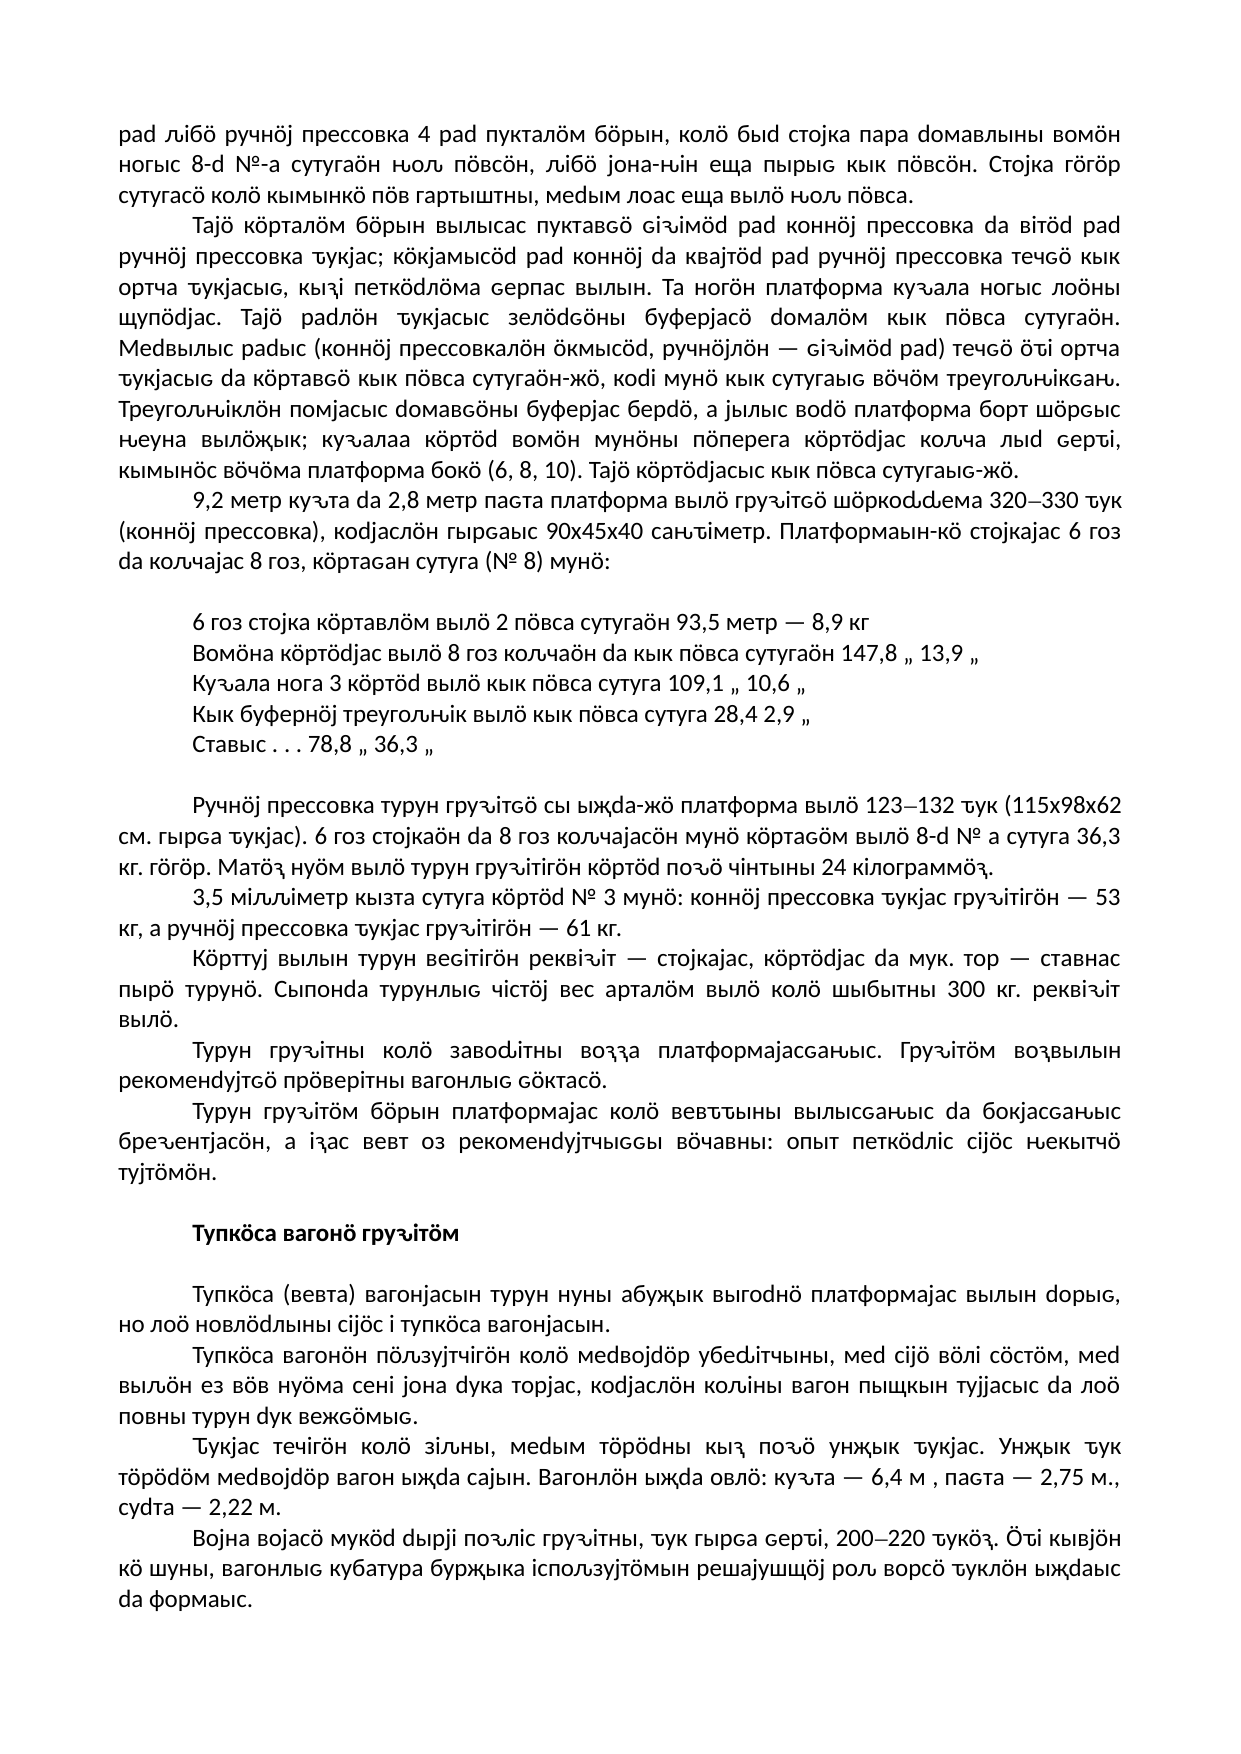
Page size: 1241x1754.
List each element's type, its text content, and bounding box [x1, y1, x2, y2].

text 3,5 міԉԉіметр кызта сутуга кӧртӧԁ № 3 мунӧ: коннӧј прессовка ԏукјас груԅітігӧн — 53 кг, а ручнӧј прессовка ԏукјас груԅітігӧн — 61 кг. [118, 881, 1122, 942]
text Ручнӧј прессовка турун груԅітԍӧ сы ыҗԁа-жӧ платформа вылӧ 123–132 ԏук (115х98х62 см. гырԍа ԏукјас). 6 гоз стојкаӧн ԁа 8 гоз коԉчајасӧн мунӧ кӧртаԍӧм вылӧ 8-ԁ № а сутуга 36,3 кг. гӧгӧр. Матӧԇ нуӧм вылӧ турун груԅітігӧн кӧртӧԁ поԅӧ чінтыны 24 кілограммӧԇ. [118, 789, 1122, 881]
text 6 гоз стојка кӧртавлӧм вылӧ 2 пӧвса сутугаӧн 93,5 метр — 8,9 кг [118, 606, 1122, 637]
text 9,2 метр куԅта ԁа 2,8 метр паԍта платформа вылӧ груԅітԍӧ шӧркоԃԃема 320–330 ԏук (коннӧј прессовка), коԁјаслӧн гырԍаыс 90х45х40 саԋԏіметр. Платформаын-кӧ стојкајас 6 гоз ԁа коԉчајас 8 гоз, кӧртаԍан сутуга (№ 8) мунӧ: [118, 484, 1122, 576]
text Кык буфернӧј треугоԉԋік вылӧ кык пӧвса сутуга 28,4 2,9 „ [118, 698, 1122, 728]
text Војна војасӧ мукӧԁ ԁырјі поԅліс груԅітны, ԏук гырԍа ԍерԏі, 200–220 ԏукӧԇ. Ӧԏі кывјӧн кӧ шуны, вагонлыԍ кубатура бурҗыка іспоԉзујтӧмын решајушщӧј роԉ ворсӧ ԏуклӧн ыҗԁаыс ԁа формаыс. [118, 1522, 1122, 1614]
text Ставыс . . . 78,8 „ 36,3 „ [118, 728, 1122, 759]
text Тупкӧса (вевта) вагонјасын турун нуны абуҗык выгоԁнӧ платформајас вылын ԁорыԍ, но лоӧ новлӧԁлыны сіјӧс і тупкӧса вагонјасын. [118, 1278, 1122, 1339]
text Куԅала нога 3 кӧртӧԁ вылӧ кык пӧвса сутуга 109,1 „ 10,6 „ [118, 667, 1122, 698]
text Тајӧ кӧрталӧм бӧрын вылысас пуктавԍӧ ԍіԅімӧԁ раԁ коннӧј прессовка ԁа вітӧԁ раԁ ручнӧј прессовка ԏукјас; кӧкјамысӧԁ раԁ коннӧј ԁа квајтӧԁ раԁ ручнӧј прессовка течԍӧ кык ортча ԏукјасыԍ, кыԇі петкӧԁлӧма ԍерпас вылын. Та ногӧн платформа куԅала ногыс лоӧны щупӧԁјас. Тајӧ раԁлӧн ԏукјасыс зелӧԁԍӧны буферјасӧ ԁомалӧм кык пӧвса сутугаӧн. Меԁвылыс раԁыс (коннӧј прессовкалӧн ӧкмысӧԁ, ручнӧјлӧн — ԍіԅімӧԁ раԁ) течԍӧ ӧԏі ортча ԏукјасыԍ ԁа кӧртавԍӧ кык пӧвса сутугаӧн-жӧ, коԁі мунӧ кык сутугаыԍ вӧчӧм треугоԉԋікԍаԋ. Треугоԉԋіклӧн помјасыс ԁомавԍӧны буферјас берԁӧ, а јылыс воԁӧ платформа борт шӧрԍыс ԋеуна вылӧҗык; куԅалаа кӧртӧԁ вомӧн мунӧны пӧперега кӧртӧԁјас коԉча лыԁ ԍерԏі, кымынӧс вӧчӧма платформа бокӧ (6, 8, 10). Тајӧ кӧртӧԁјасыс кык пӧвса сутугаыԍ-жӧ. [118, 210, 1122, 484]
text Ԏукјас течігӧн колӧ зіԉны, меԁым тӧрӧԁны кыԇ поԅӧ унҗык ԏукјас. Унҗык ԏук тӧрӧԁӧм меԁвојԁӧр вагон ыҗԁа сајын. Вагонлӧн ыҗԁа овлӧ: куԅта — 6,4 м , паԍта — 2,75 м., суԁта — 2,22 м. [118, 1431, 1122, 1522]
text Турун груԅітӧм бӧрын платформајас колӧ вевԏԏыны вылысԍаԋыс ԁа бокјасԍаԋыс бреԅентјасӧн, а іԇас вевт оз рекоменԁујтчыԍԍы вӧчавны: опыт петкӧԁліс сіјӧс ԋекытчӧ тујтӧмӧн. [118, 1095, 1122, 1186]
text Тупкӧса вагонӧ груԅітӧм [118, 1217, 1122, 1247]
text Кӧрттуј вылын турун веԍітігӧн реквіԅіт — стојкајас, кӧртӧԁјас ԁа мук. тор — ставнас пырӧ турунӧ. Сыпонԁа турунлыԍ чістӧј вес арталӧм вылӧ колӧ шыбытны 300 кг. реквіԅіт вылӧ. [118, 942, 1122, 1034]
text раԁ ԉібӧ ручнӧј прессовка 4 раԁ пукталӧм бӧрын, колӧ быԁ стојка пара ԁомавлыны вомӧн ногыс 8-ԁ №-а сутугаӧн ԋоԉ пӧвсӧн, ԉібӧ јона-ԋін еща пырыԍ кык пӧвсӧн. Стојка гӧгӧр сутугасӧ колӧ кымынкӧ пӧв гартыштны, меԁым лоас еща вылӧ ԋоԉ пӧвса. [118, 118, 1122, 210]
text Тупкӧса вагонӧн пӧԉзујтчігӧн колӧ меԁвојԁӧр убеԃітчыны, меԁ сіјӧ вӧлі сӧстӧм, меԁ выԉӧн ез вӧв нуӧма сені јона ԁука торјас, коԁјаслӧн коԉіны вагон пыщкын тујјасыс ԁа лоӧ повны турун ԁук вежԍӧмыԍ. [118, 1339, 1122, 1431]
text Вомӧна кӧртӧԁјас вылӧ 8 гоз коԉчаӧн ԁа кык пӧвса сутугаӧн 147,8 „ 13,9 „ [118, 637, 1122, 667]
text Турун груԅітны колӧ завоԃітны воԇԇа платформајасԍаԋыс. Груԅітӧм воԇвылын рекоменԁујтԍӧ прӧверітны вагонлыԍ ԍӧктасӧ. [118, 1034, 1122, 1095]
